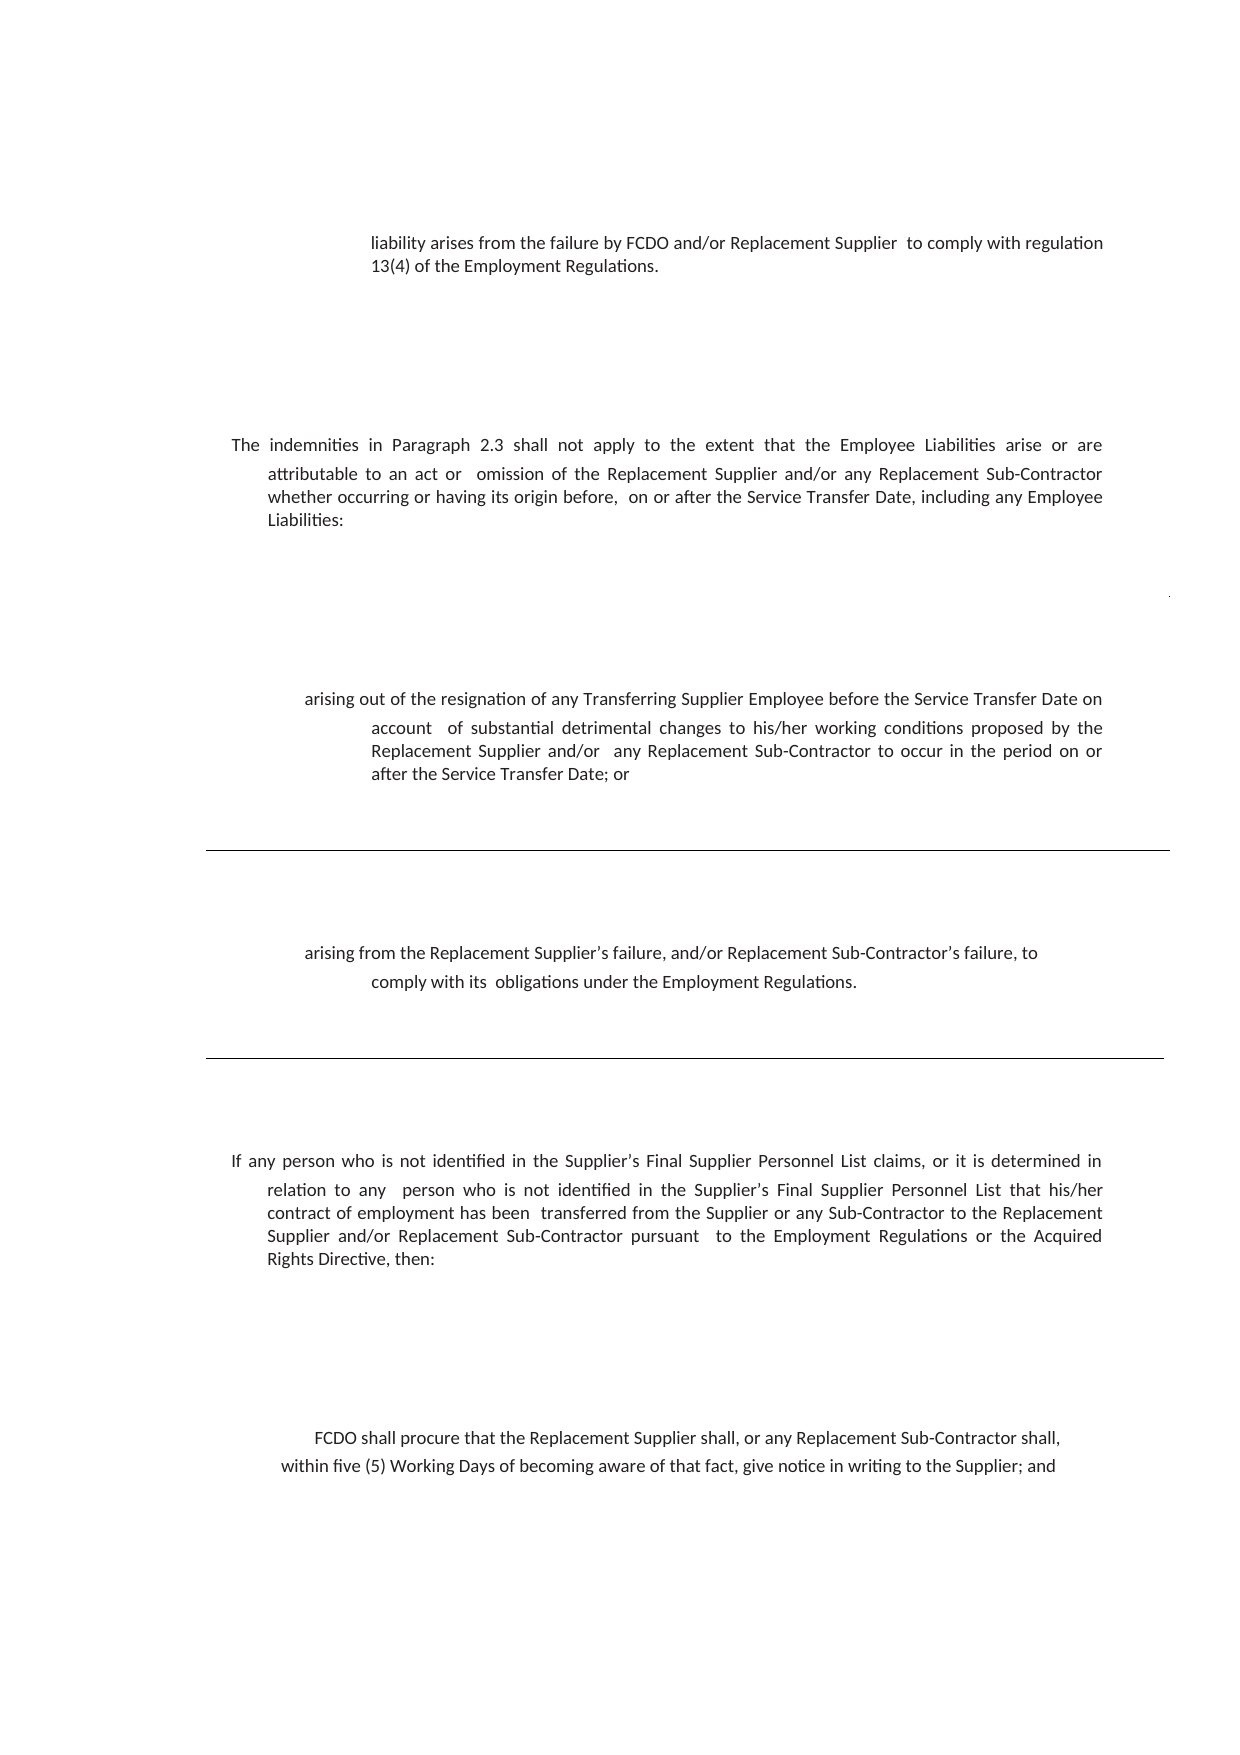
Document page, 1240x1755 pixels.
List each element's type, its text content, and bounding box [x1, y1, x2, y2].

text The indemnities in Paragraph 2.3 shall not apply to the extent that the Employee Liabilities arise or are attributable to an act or omission of the Replacement Supplier and/or any Replacement Sub-Contractor whether occurring or having its origin before, on or after the Service Transfer Date, including any Employee Liabilities: [148, 370, 1169, 596]
text If any person who is not identified in the Supplier’s Final Supplier Personnel List claims, or it is determined in relation to any person who is not identified in the Supplier’s Final Supplier Personnel List that his/her contract of employment has been transferred from the Supplier or any Sub-Contractor to the Replacement Supplier and/or Replacement Sub-Contractor pursuant to the Employment Regulations or the Acquired Rights Directive, then: [147, 1085, 1169, 1334]
text FCDO shall procure that the Replacement Supplier shall, or any Replacement Sub-Contractor shall, within five (5) Working Days of becoming aware of that fact, give notice in writing to the Supplier; and [207, 1362, 1136, 1542]
text arising from the Replacement Supplier’s failure, and/or Replacement Sub-Contractor’s failure, to comply with its obligations under the Employment Regulations. [207, 877, 1163, 1057]
text arising out of the resignation of any Transferring Supplier Employee before the Service Transfer Date on account of substantial detrimental changes to his/her working conditions proposed by the Replacement Supplier and/or any Replacement Sub-Contractor to occur in the period on or after the Service Transfer Date; or [207, 623, 1169, 849]
text liability arises from the failure by FCDO and/or Replacement Supplier to comply with regulation 13(4) of the Employment Regulations. [207, 168, 1169, 342]
